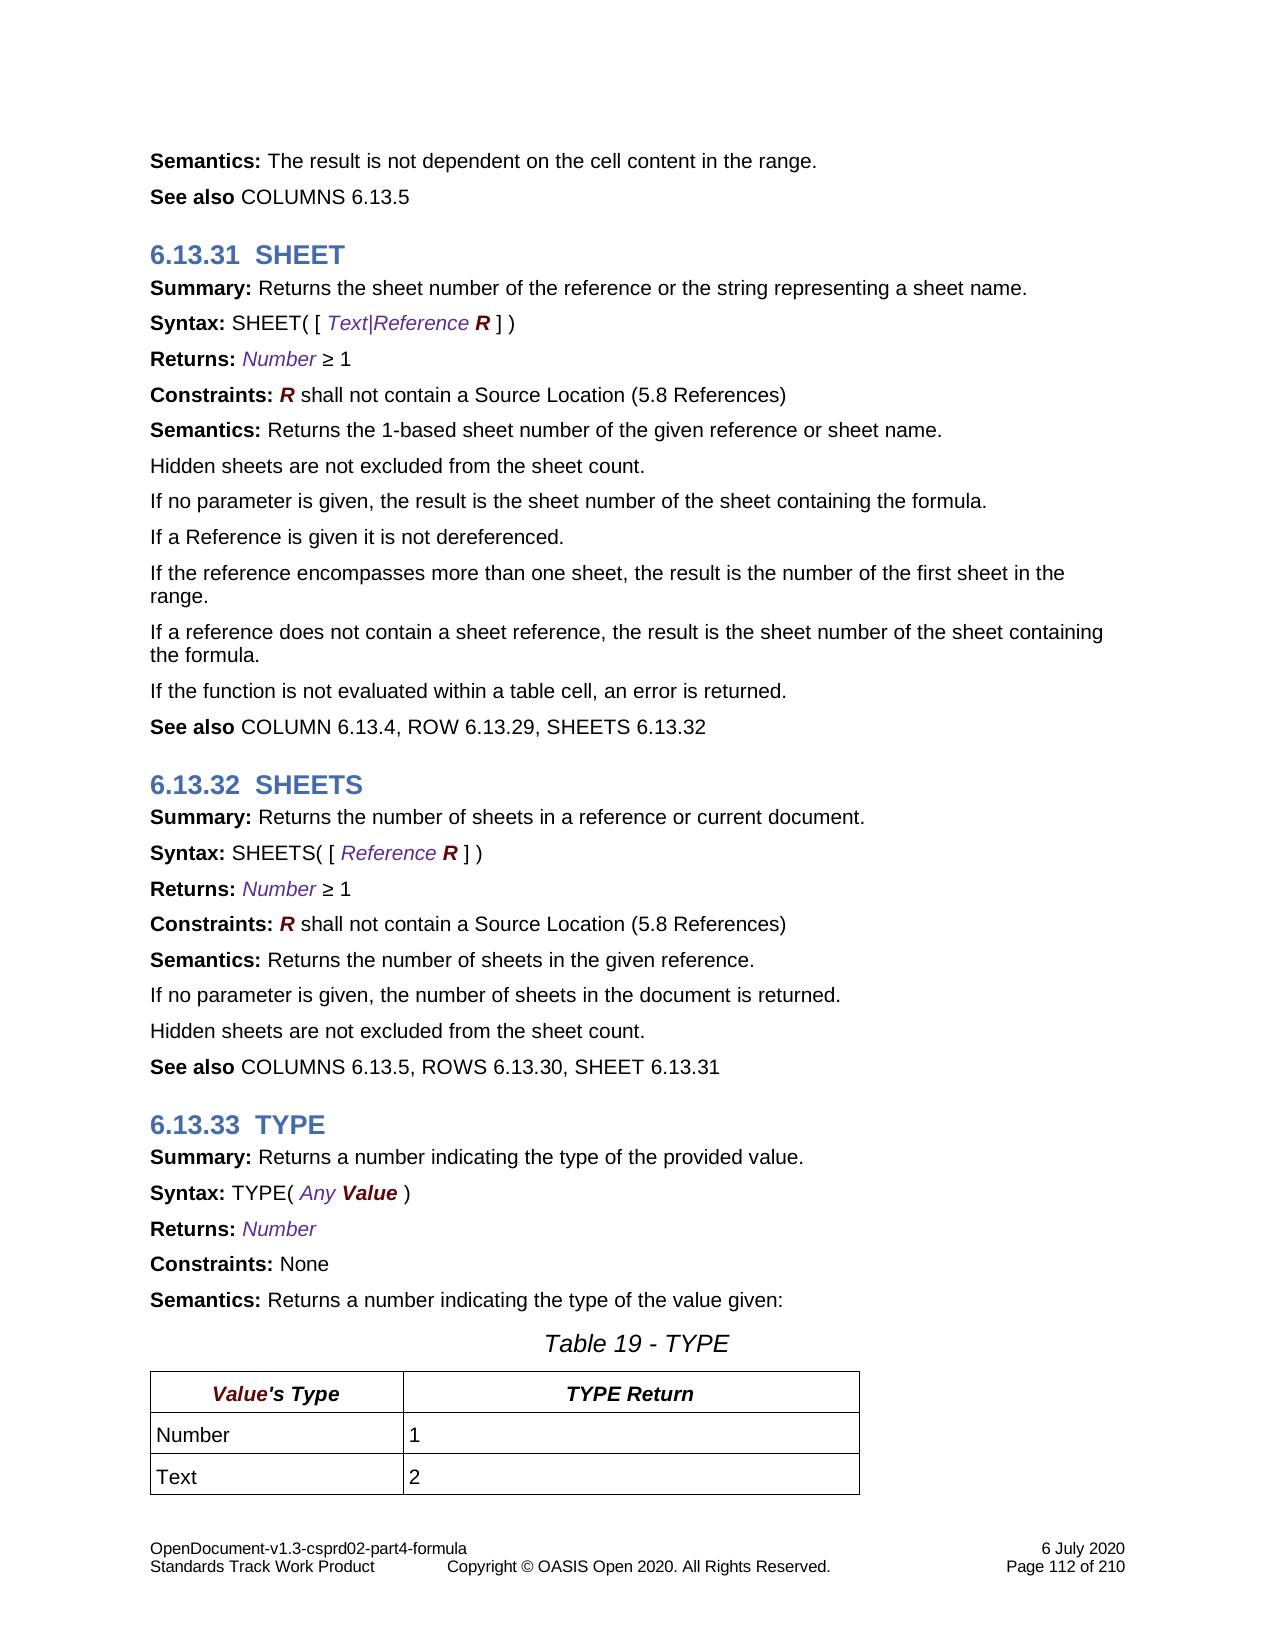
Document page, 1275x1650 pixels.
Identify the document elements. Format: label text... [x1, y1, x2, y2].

text If a Reference is given it is not dereferenced. [150, 526, 1125, 549]
text Hidden sheets are not excluded from the sheet count. [150, 454, 1125, 478]
text Returns: Number ≥ 1 [150, 877, 1125, 901]
text Syntax: SHEET( [ Text|Reference R ] ) [150, 312, 1125, 335]
text Syntax: TYPE( Any Value ) [150, 1181, 1125, 1205]
text See also COLUMNS 6.13.5, ROWS 6.13.30, SHEET 6.13.31 [150, 1055, 1125, 1079]
subtitle TYPE [150, 1110, 1125, 1140]
text Summary: Returns a number indicating the type of the provided value. [150, 1146, 1125, 1169]
text Constraints: R shall not contain a Source Location (5.8 References) [150, 383, 1125, 407]
text See also COLUMNS 6.13.5 [150, 186, 1125, 209]
text If the reference encompasses more than one sheet, the result is the number of the first sheet in the range. [150, 561, 1125, 608]
text If no parameter is given, the number of sheets in the document is returned. [150, 984, 1125, 1007]
table_header TYPE Return [404, 1372, 859, 1412]
text Returns: Number [150, 1217, 1125, 1241]
text Semantics: The result is not dependent on the cell content in the range. [150, 150, 1125, 173]
table_cell 1 [404, 1413, 859, 1453]
table_cell Text [151, 1454, 403, 1494]
table_cell Number [151, 1413, 403, 1453]
text Summary: Returns the number of sheets in a reference or current document. [150, 806, 1125, 829]
text Constraints: R shall not contain a Source Location (5.8 References) [150, 913, 1125, 936]
text Table 19 - TYPE [150, 1330, 1125, 1358]
text Semantics: Returns a number indicating the type of the value given: [150, 1288, 1125, 1312]
table_cell 2 [404, 1454, 859, 1494]
text Hidden sheets are not excluded from the sheet count. [150, 1019, 1125, 1043]
text Semantics: Returns the 1-based sheet number of the given reference or sheet name. [150, 419, 1125, 442]
text See also COLUMN 6.13.4, ROW 6.13.29, SHEETS 6.13.32 [150, 715, 1125, 739]
table_header Value's Type [151, 1372, 403, 1412]
text If a reference does not contain a sheet reference, the result is the sheet number of the sheet containing the formula. [150, 620, 1125, 667]
text If no parameter is given, the result is the sheet number of the sheet containing the formula. [150, 490, 1125, 513]
text Syntax: SHEETS( [ Reference R ] ) [150, 841, 1125, 865]
text Summary: Returns the sheet number of the reference or the string representing a sheet name. [150, 276, 1125, 300]
text Semantics: Returns the number of sheets in the given reference. [150, 948, 1125, 972]
text Returns: Number ≥ 1 [150, 347, 1125, 371]
subtitle SHEETS [150, 770, 1125, 800]
subtitle SHEET [150, 240, 1125, 270]
text Constraints: None [150, 1253, 1125, 1276]
text If the function is not evaluated within a table cell, an error is returned. [150, 679, 1125, 703]
